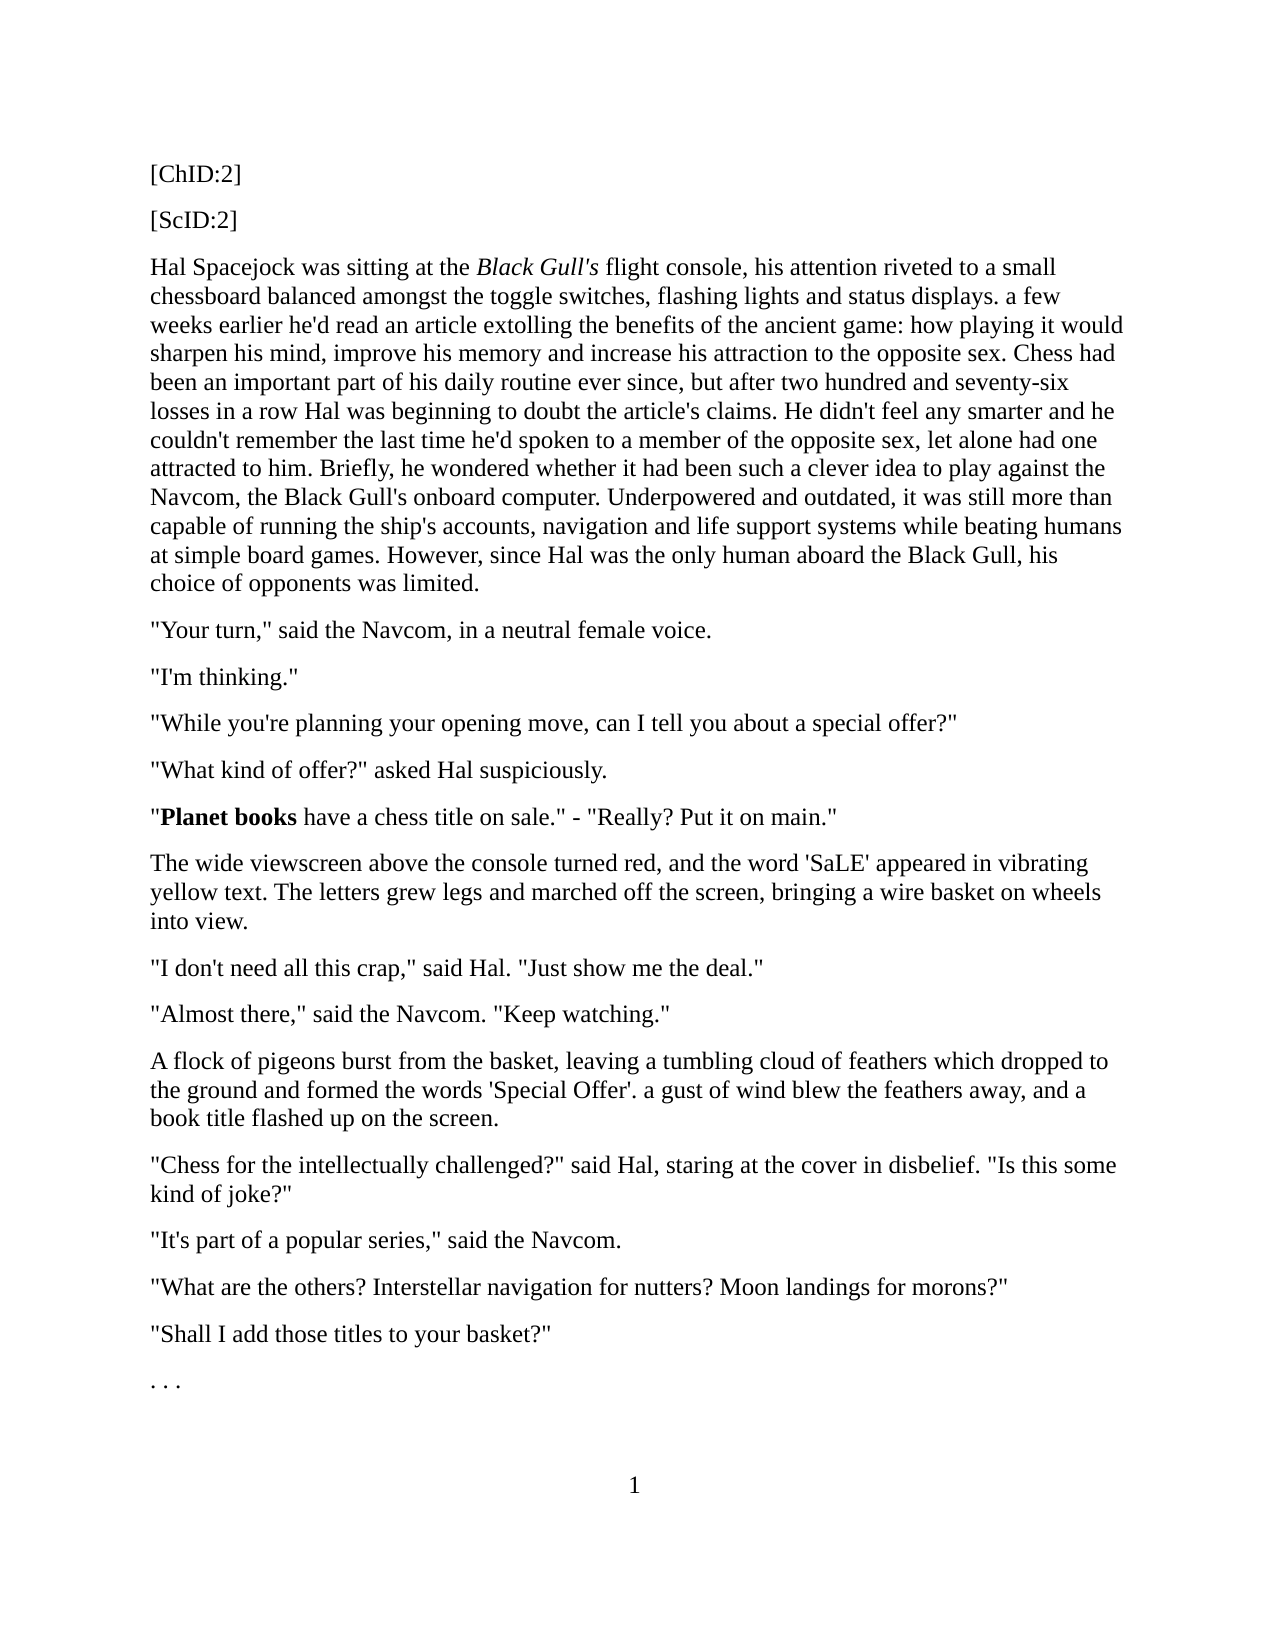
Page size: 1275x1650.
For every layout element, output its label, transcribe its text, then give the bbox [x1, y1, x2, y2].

text A flock of pigeons burst from the basket, leaving a tumbling cloud of feathers which dropped to the ground and formed the words 'Special Offer'. a gust of wind blew the feathers away, and a book title flashed up on the screen. [150, 1046, 1125, 1132]
text "What kind of offer?" asked Hal suspiciously. [150, 755, 1125, 784]
text "I'm thinking." [150, 662, 1125, 691]
text "Almost there," said the Navcom. "Keep watching." [150, 999, 1125, 1028]
text "Planet books have a chess title on sale." - "Really? Put it on main." [150, 802, 1125, 831]
text "Your turn," said the Navcom, in a neutral female voice. [150, 615, 1125, 644]
text The wide viewscreen above the console turned red, and the word 'SaLE' appeared in vibrating yellow text. The letters grew legs and marched off the screen, bringing a wire basket on wheels into view. [150, 848, 1125, 935]
text [ScID:2] [150, 206, 1125, 234]
text Hal Spacejock was sitting at the Black Gull's flight console, his attention riveted to a small chessboard balanced amongst the toggle switches, flashing lights and status displays. a few weeks earlier he'd read an article extolling the benefits of the ancient game: how playing it would sharpen his mind, improve his memory and increase his attraction to the opposite sex. Chess had been an important part of his daily routine ever since, but after two hundred and seventy-six losses in a row Hal was beginning to doubt the article's claims. He didn't feel any smarter and he couldn't remember the last time he'd spoken to a member of the opposite sex, let alone had one attracted to him. Briefly, he wondered whether it had been such a clever idea to play against the Navcom, the Black Gull's onboard computer. Underpowered and outdated, it was still more than capable of running the ship's accounts, navigation and life support systems while beating humans at simple board games. However, since Hal was the only human aboard the Black Gull, his choice of opponents was limited. [150, 252, 1125, 597]
text [ChID:2] [150, 159, 1125, 188]
text "It's part of a popular series," said the Navcom. [150, 1226, 1125, 1254]
text . . . [150, 1366, 1125, 1394]
text "Shall I add those titles to your basket?" [150, 1319, 1125, 1348]
text "While you're planning your opening move, can I tell you about a special offer?" [150, 708, 1125, 737]
text "Chess for the intellectually challenged?" said Hal, staring at the cover in disbelief. "Is this some kind of joke?" [150, 1150, 1125, 1208]
text "I don't need all this crap," said Hal. "Just show me the deal." [150, 953, 1125, 981]
text "What are the others? Interstellar navigation for nutters? Moon landings for morons?" [150, 1272, 1125, 1301]
